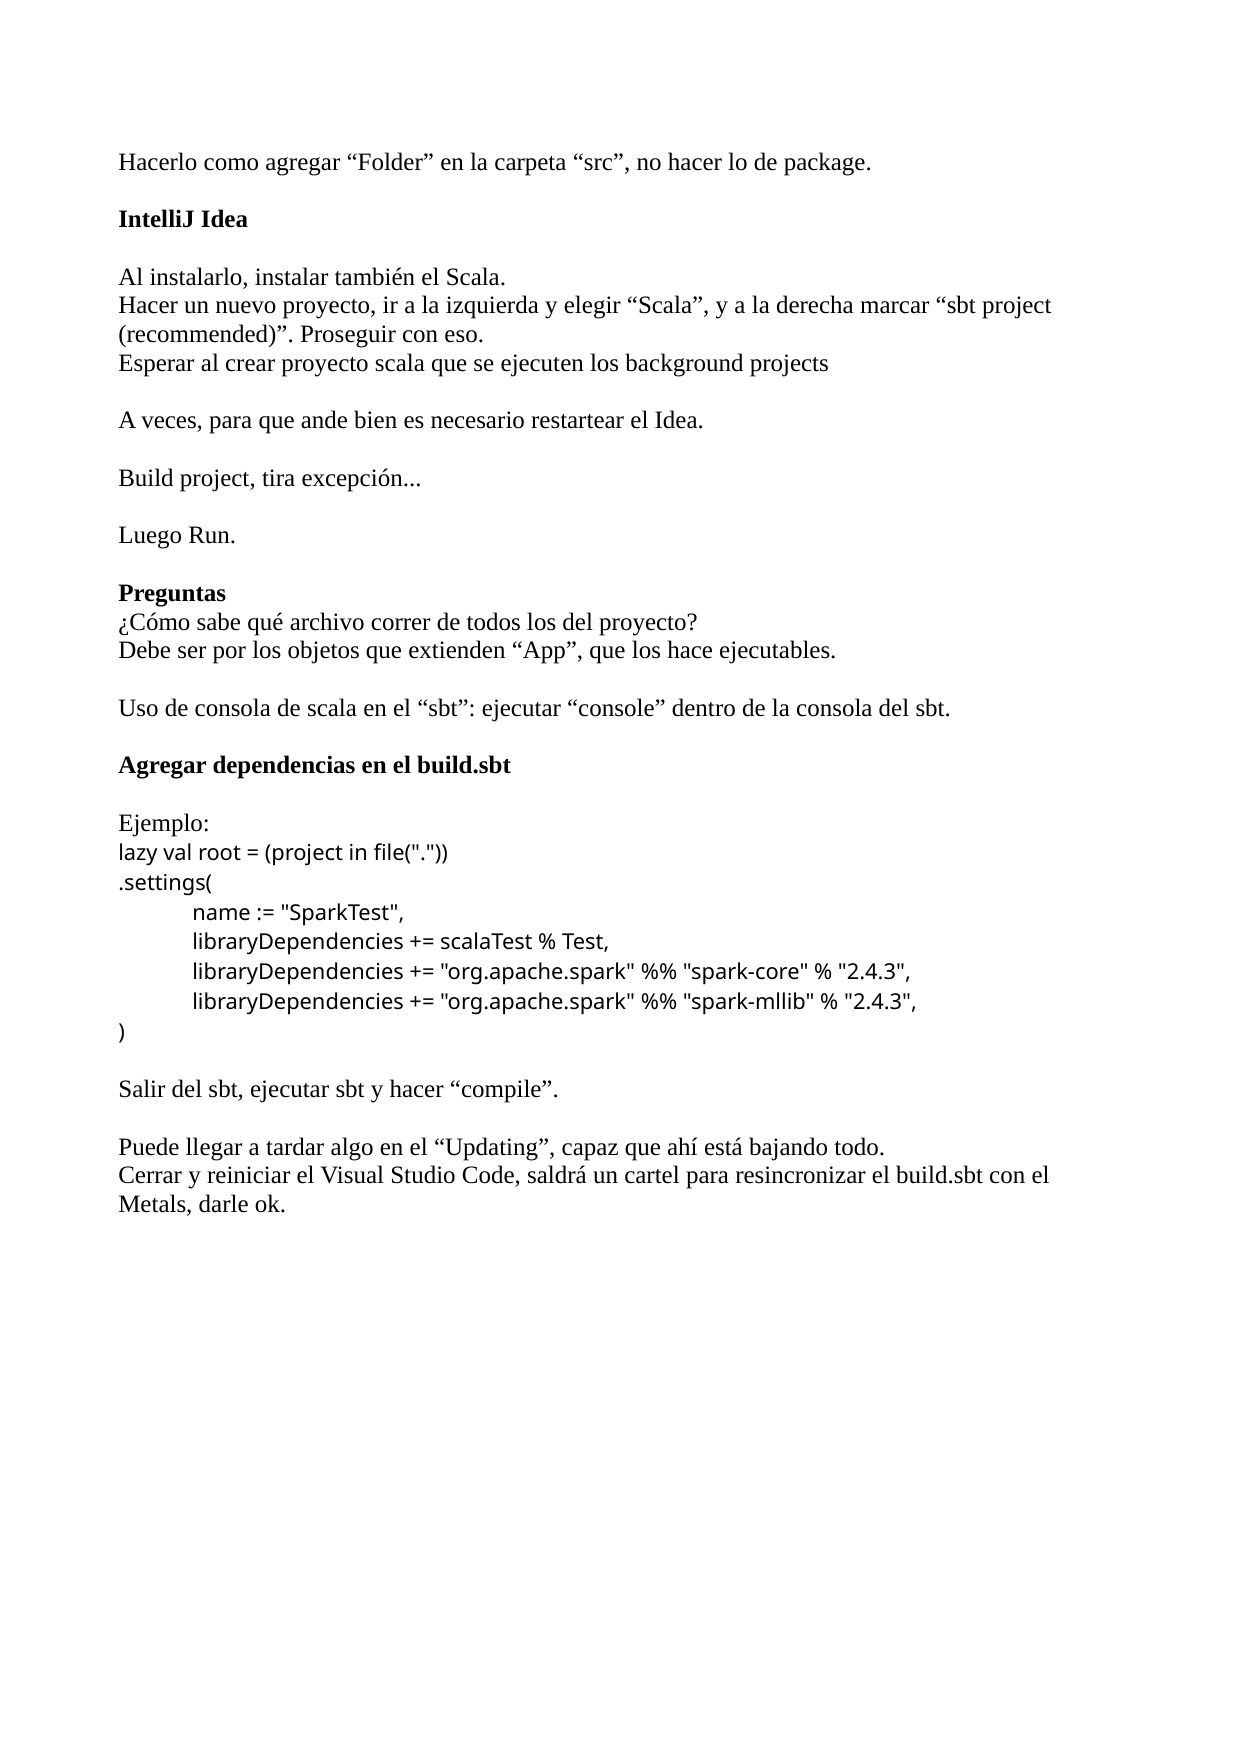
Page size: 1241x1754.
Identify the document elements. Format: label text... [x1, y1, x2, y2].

text libraryDependencies += "org.apache.spark" %% "spark-mllib" % "2.4.3", [118, 986, 1122, 1016]
text Uso de consola de scala en el “sbt”: ejecutar “console” dentro de la consola del sbt. [118, 693, 1122, 722]
text Hacerlo como agregar “Folder” en la carpeta “src”, no hacer lo de package. [118, 147, 1122, 176]
text Puede llegar a tardar algo en el “Updating”, capaz que ahí está bajando todo. [118, 1132, 1122, 1160]
text Ejemplo: [118, 808, 1122, 837]
text libraryDependencies += scalaTest % Test, [118, 926, 1122, 956]
text Agregar dependencias en el build.sbt [118, 751, 1122, 779]
text A veces, para que ande bien es necesario restartear el Idea. [118, 406, 1122, 434]
text Luego Run. [118, 521, 1122, 549]
text libraryDependencies += "org.apache.spark" %% "spark-core" % "2.4.3", [118, 956, 1122, 986]
text Al instalarlo, instalar también el Scala. [118, 262, 1122, 291]
text IntelliJ Idea [118, 204, 1122, 233]
text Debe ser por los objetos que extienden “App”, que los hace ejecutables. [118, 636, 1122, 664]
text Esperar al crear proyecto scala que se ejecuten los background projects [118, 348, 1122, 377]
text Salir del sbt, ejecutar sbt y hacer “compile”. [118, 1074, 1122, 1103]
text name := "SparkTest", [118, 896, 1122, 926]
text Cerrar y reiniciar el Visual Studio Code, saldrá un cartel para resincronizar el build.sbt con el Metals, darle ok. [118, 1160, 1122, 1218]
text ) [118, 1016, 1122, 1045]
text Build project, tira excepción... [118, 463, 1122, 492]
text lazy val root = (project in file(".")) [118, 837, 1122, 867]
text .settings( [118, 867, 1122, 896]
text Hacer un nuevo proyecto, ir a la izquierda y elegir “Scala”, y a la derecha marcar “sbt project (recommended)”. Proseguir con eso. [118, 291, 1122, 348]
text Preguntas [118, 578, 1122, 607]
text ¿Cómo sabe qué archivo correr de todos los del proyecto? [118, 607, 1122, 636]
